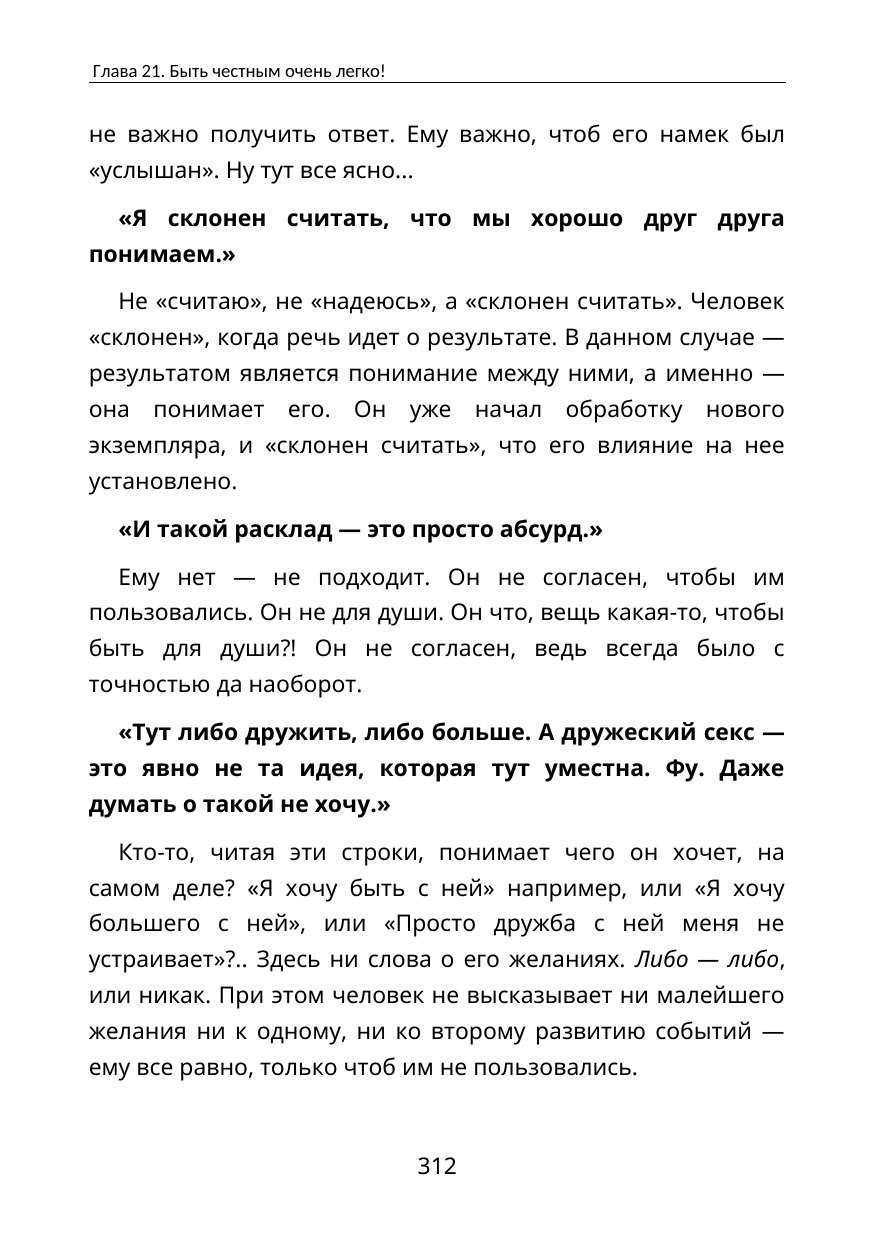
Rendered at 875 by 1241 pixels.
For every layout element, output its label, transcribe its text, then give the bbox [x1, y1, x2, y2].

text Кто-то, читая эти строки, понимает чего он хочет, на самом деле? «Я хочу быть с ней» например, или «Я хочу большего с ней», или «Просто дружба с ней меня не устраивает»?.. Здесь ни слова о его желаниях. Либо — либо, или никак. При этом человек не высказывает ни малейшего желания ни к одному, ни ко второму развитию событий — ему все равно, только чтоб им не пользовались. [88, 836, 786, 1082]
text Ему нет — не подходит. Он не согласен, чтобы им пользовались. Он не для души. Он что, вещь какая-то, чтобы быть для души?! Он не согласен, ведь всегда было с точностью да наоборот. [88, 560, 786, 699]
text «Я склонен считать, что мы хорошо друг друга понимаем.» [88, 202, 786, 269]
text не важно получить ответ. Ему важно, чтоб его намек был «услышан». Ну тут все ясно... [88, 118, 786, 185]
text «Тут либо дружить, либо больше. А дружеский секс — это явно не та идея, которая тут уместна. Фу. Даже думать о такой не хочу.» [88, 716, 786, 819]
text Не «считаю», не «надеюсь», а «склонен считать». Человек «склонен», когда речь идет о результате. В данном случае — результатом является понимание между ними, а именно — она понимает его. Он уже начал обработку нового экземпляра, и «склонен считать», что его влияние на нее установлено. [88, 285, 786, 496]
text «И такой расклад — это просто абсурд.» [88, 513, 786, 544]
